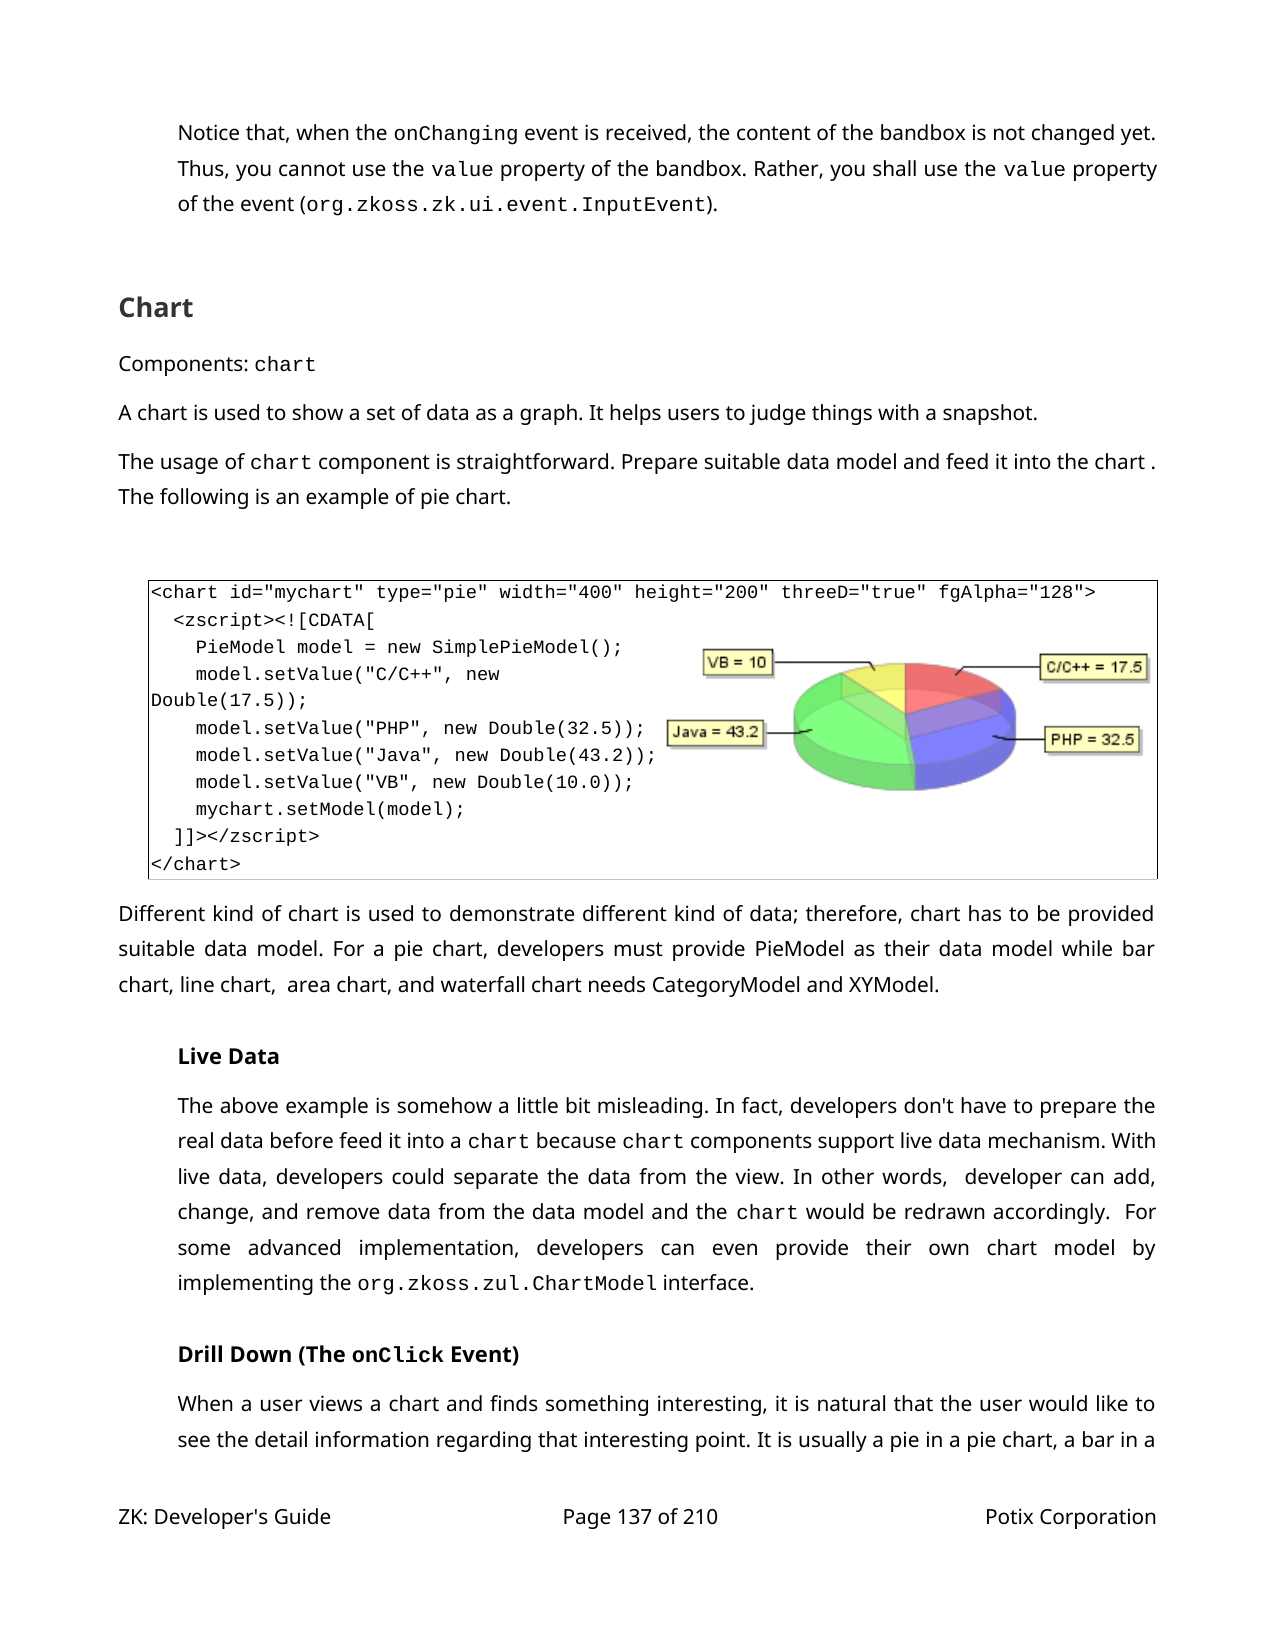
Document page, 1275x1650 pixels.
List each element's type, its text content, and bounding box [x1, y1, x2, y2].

subtitle Chart [118, 288, 1157, 325]
text model.setValue("Java", new Double(43.2)); [149, 743, 664, 767]
subtitle Live Data [177, 1041, 1157, 1071]
text Notice that, when the onChanging event is received, the content of the bandbox is not changed yet. Thus, you cannot use the value property of the bandbox. Rather, you shall use the value property of the event (org.zkoss.zk.ui.event.InputEvent). [177, 118, 1157, 218]
text PieModel model = new SimplePieModel(); [149, 634, 1157, 659]
text ]]></zscript> [149, 824, 1157, 848]
text <zscript><![CDATA[ [149, 607, 1157, 632]
text mychart.setModel(model); [149, 797, 1157, 821]
picture [664, 647, 1151, 794]
text model.setValue("C/C++", new Double(17.5)); [149, 662, 664, 713]
text When a user views a chart and finds something interesting, it is natural that the user would like to see the detail information regarding that interesting point. It is usually a pie in a pie chart, a bar in a [177, 1389, 1157, 1453]
subtitle Drill Down (The onClick Event) [177, 1339, 1157, 1369]
text <chart id="mychart" type="pie" width="400" height="200" threeD="true" fgAlpha="128"> [149, 581, 1157, 604]
text </chart> [149, 851, 1157, 879]
text Different kind of chart is used to demonstrate different kind of data; therefore, chart has to be provided suitable data model. For a pie chart, developers must provide PieModel as their data model while bar chart, line chart, area chart, and waterfall chart needs CategoryModel and XYModel. [118, 899, 1157, 998]
text model.setValue("VB", new Double(10.0)); [149, 770, 664, 794]
text Components: chart [118, 349, 1157, 377]
text A chart is used to show a set of data as a graph. It helps users to judge things with a snapshot. [118, 398, 1157, 426]
text The above example is somehow a little bit misleading. In fact, developers don't have to prepare the real data before feed it into a chart because chart components support live data mechanism. With live data, developers could separate the data from the view. In other words, developer can add, change, and remove data from the data model and the chart would be redrawn accordingly. For some advanced implementation, developers can even provide their own chart model by implementing the org.zkoss.zul.ChartModel interface. [177, 1091, 1157, 1296]
text The usage of chart component is straightforward. Prepare suitable data model and feed it into the chart . The following is an example of pie chart. [118, 447, 1157, 511]
text model.setValue("PHP", new Double(32.5)); [149, 716, 664, 740]
